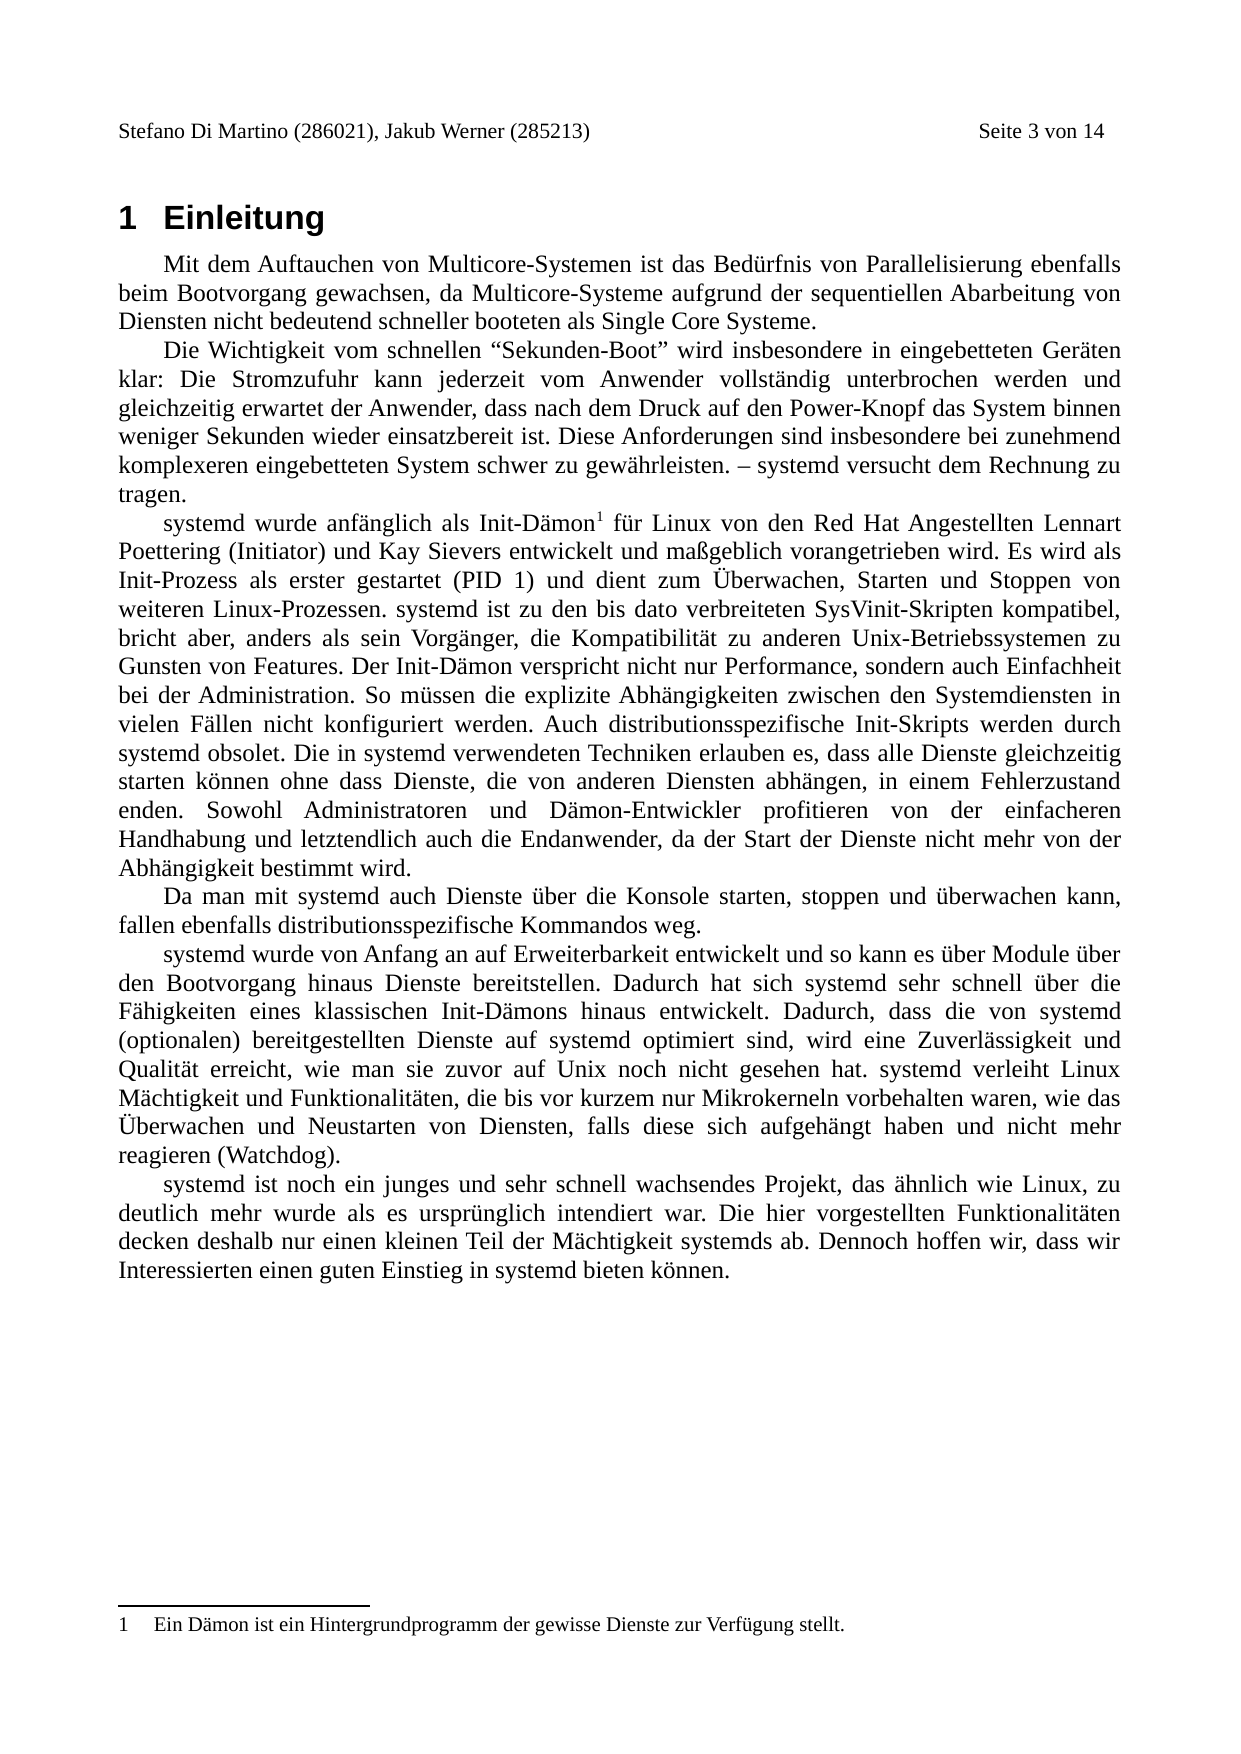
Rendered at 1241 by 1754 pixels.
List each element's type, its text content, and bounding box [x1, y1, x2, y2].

text Da man mit systemd auch Dienste über die Konsole starten, stoppen und überwachen kann, fallen ebenfalls distributionsspezifische Kommandos weg. [118, 881, 1122, 939]
text Die Wichtigkeit vom schnellen “Sekunden-Boot” wird insbesondere in eingebetteten Geräten klar: Die Stromzufuhr kann jederzeit vom Anwender vollständig unterbrochen werden und gleichzeitig erwartet der Anwender, dass nach dem Druck auf den Power-Knopf das System binnen weniger Sekunden wieder einsatzbereit ist. Diese Anforderungen sind insbesondere bei zunehmend komplexeren eingebetteten System schwer zu gewährleisten. – systemd versucht dem Rechnung zu tragen. [118, 335, 1122, 508]
text systemd ist noch ein junges und sehr schnell wachsendes Projekt, das ähnlich wie Linux, zu deutlich mehr wurde als es ursprünglich intendiert war. Die hier vorgestellten Funktionalitäten decken deshalb nur einen kleinen Teil der Mächtigkeit systemds ab. Dennoch hoffen wir, dass wir Interessierten einen guten Einstieg in systemd bieten können. [118, 1169, 1122, 1284]
text Mit dem Auftauchen von Multicore-Systemen ist das Bedürfnis von Parallelisierung ebenfalls beim Bootvorgang gewachsen, da Multicore-Systeme aufgrund der sequentiellen Abarbeitung von Diensten nicht bedeutend schneller booteten als Single Core Systeme. [118, 249, 1122, 335]
subtitle Einleitung [118, 198, 1122, 236]
text systemd wurde von Anfang an auf Erweiterbarkeit entwickelt und so kann es über Module über den Bootvorgang hinaus Dienste bereitstellen. Dadurch hat sich systemd sehr schnell über die Fähigkeiten eines klassischen Init-Dämons hinaus entwickelt. Dadurch, dass die von systemd (optionalen) bereitgestellten Dienste auf systemd optimiert sind, wird eine Zuverlässigkeit und Qualität erreicht, wie man sie zuvor auf Unix noch nicht gesehen hat. systemd verleiht Linux Mächtigkeit und Funktionalitäten, die bis vor kurzem nur Mikrokerneln vorbehalten waren, wie das Überwachen und Neustarten von Diensten, falls diese sich aufgehängt haben und nicht mehr reagieren (Watchdog). [118, 939, 1122, 1169]
text systemd wurde anfänglich als Init-Dämon für Linux von den Red Hat Angestellten Lennart Poettering (Initiator) und Kay Sievers entwickelt und maßgeblich vorangetrieben wird. Es wird als Init-Prozess als erster gestartet (PID 1) und dient zum Überwachen, Starten und Stoppen von weiteren Linux-Prozessen. systemd ist zu den bis dato verbreiteten SysVinit-Skripten kompatibel, bricht aber, anders als sein Vorgänger, die Kompatibilität zu anderen Unix-Betriebssystemen zu Gunsten von Features. Der Init-Dämon verspricht nicht nur Performance, sondern auch Einfachheit bei der Administration. So müssen die explizite Abhängigkeiten zwischen den Systemdiensten in vielen Fällen nicht konfiguriert werden. Auch distributionsspezifische Init-Skripts werden durch systemd obsolet. Die in systemd verwendeten Techniken erlauben es, dass alle Dienste gleichzeitig starten können ohne dass Dienste, die von anderen Diensten abhängen, in einem Fehlerzustand enden. Sowohl Administratoren und Dämon-Entwickler profitieren von der einfacheren Handhabung und letztendlich auch die Endanwender, da der Start der Dienste nicht mehr von der Abhängigkeit bestimmt wird. [118, 508, 1122, 881]
text Ein Dämon ist ein Hintergrundprogramm der gewisse Dienste zur Verfügung stellt. [118, 1612, 1122, 1636]
